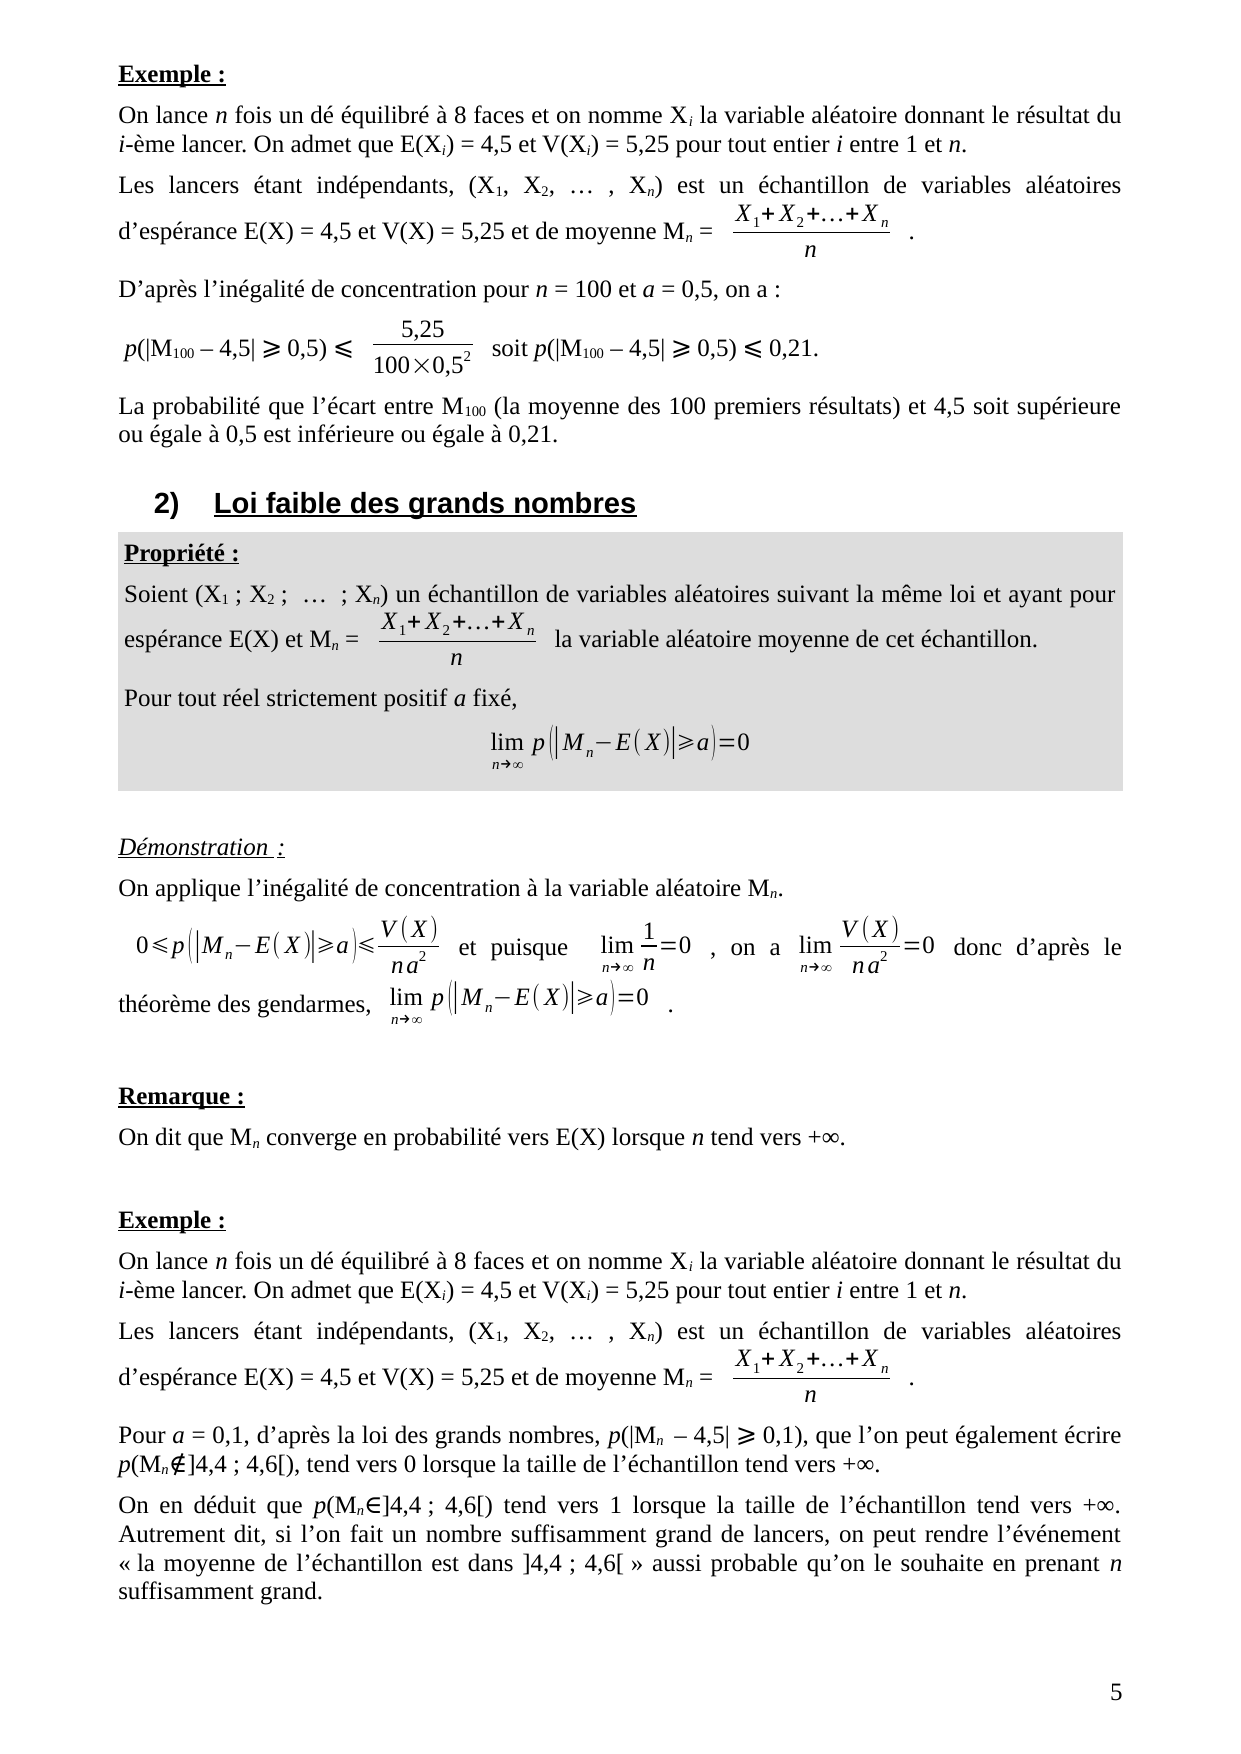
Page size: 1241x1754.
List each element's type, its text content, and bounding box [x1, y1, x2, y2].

text Les lancers étant indépendants, (X1, X2, … , Xn) est un échantillon de variables aléatoires d’espérance E(X) = 4,5 et V(X) = 5,25 et de moyenne Mn =. [118, 1316, 1122, 1408]
text On lance n fois un dé équilibré à 8 faces et on nomme Xi la variable aléatoire donnant le résultat du i-ème lancer. On admet que E(Xi) = 4,5 et V(Xi) = 5,25 pour tout entier i entre 1 et n. [118, 101, 1122, 158]
text Les lancers étant indépendants, (X1, X2, … , Xn) est un échantillon de variables aléatoires d’espérance E(X) = 4,5 et V(X) = 5,25 et de moyenne Mn =. [118, 171, 1122, 262]
text et puisque , on adonc d’après le théorème des gendarmes,. [118, 914, 1122, 1027]
text On applique l’inégalité de concentration à la variable aléatoire Mn. [118, 873, 1122, 902]
text On dit que Mn converge en probabilité vers E(X) lorsque n tend vers +∞. [118, 1122, 1122, 1151]
text On en déduit que p(Mn∈]4,4 ; 4,6[) tend vers 1 lorsque la taille de l’échantillon tend vers +∞. Autrement dit, si l’on fait un nombre suffisamment grand de lancers, on peut rendre l’événement « la moyenne de l’échantillon est dans ]4,4 ; 4,6[ » aussi probable qu’on le souhaite en prenant n suffisamment grand. [118, 1490, 1122, 1605]
text Remarque : [118, 1081, 1122, 1110]
text Démonstration : [118, 832, 1122, 861]
text D’après l’inégalité de concentration pour n = 100 et a = 0,5, on a : [118, 274, 1122, 303]
text On lance n fois un dé équilibré à 8 faces et on nomme Xi la variable aléatoire donnant le résultat du i-ème lancer. On admet que E(Xi) = 4,5 et V(Xi) = 5,25 pour tout entier i entre 1 et n. [118, 1246, 1122, 1304]
text Exemple : [118, 1205, 1122, 1234]
text Exemple : [118, 59, 1122, 88]
subtitle Loi faible des grands nombres [153, 486, 1122, 519]
text p(|M100 – 4,5| ⩾ 0,5) ⩽soit p(|M100 – 4,5| ⩾ 0,5) ⩽ 0,21. [118, 316, 1122, 378]
text Pour a = 0,1, d’après la loi des grands nombres, p(|Mn – 4,5| ⩾ 0,1), que l’on peut également écrire p(Mn∉]4,4 ; 4,6[), tend vers 0 lorsque la taille de l’échantillon tend vers +∞. [118, 1420, 1122, 1478]
table_header Propriété : Soient (X1 ; X2 ; … ; Xn) un échantillon de variables aléatoires suivant la même loi et ayant pour espérance E(X) et Mn =la variable aléatoire moyenne de cet échantillon. Pour tout réel strictement positif a fixé, [118, 532, 1123, 791]
text La probabilité que l’écart entre M100 (la moyenne des 100 premiers résultats) et 4,5 soit supérieure ou égale à 0,5 est inférieure ou égale à 0,21. [118, 391, 1122, 448]
